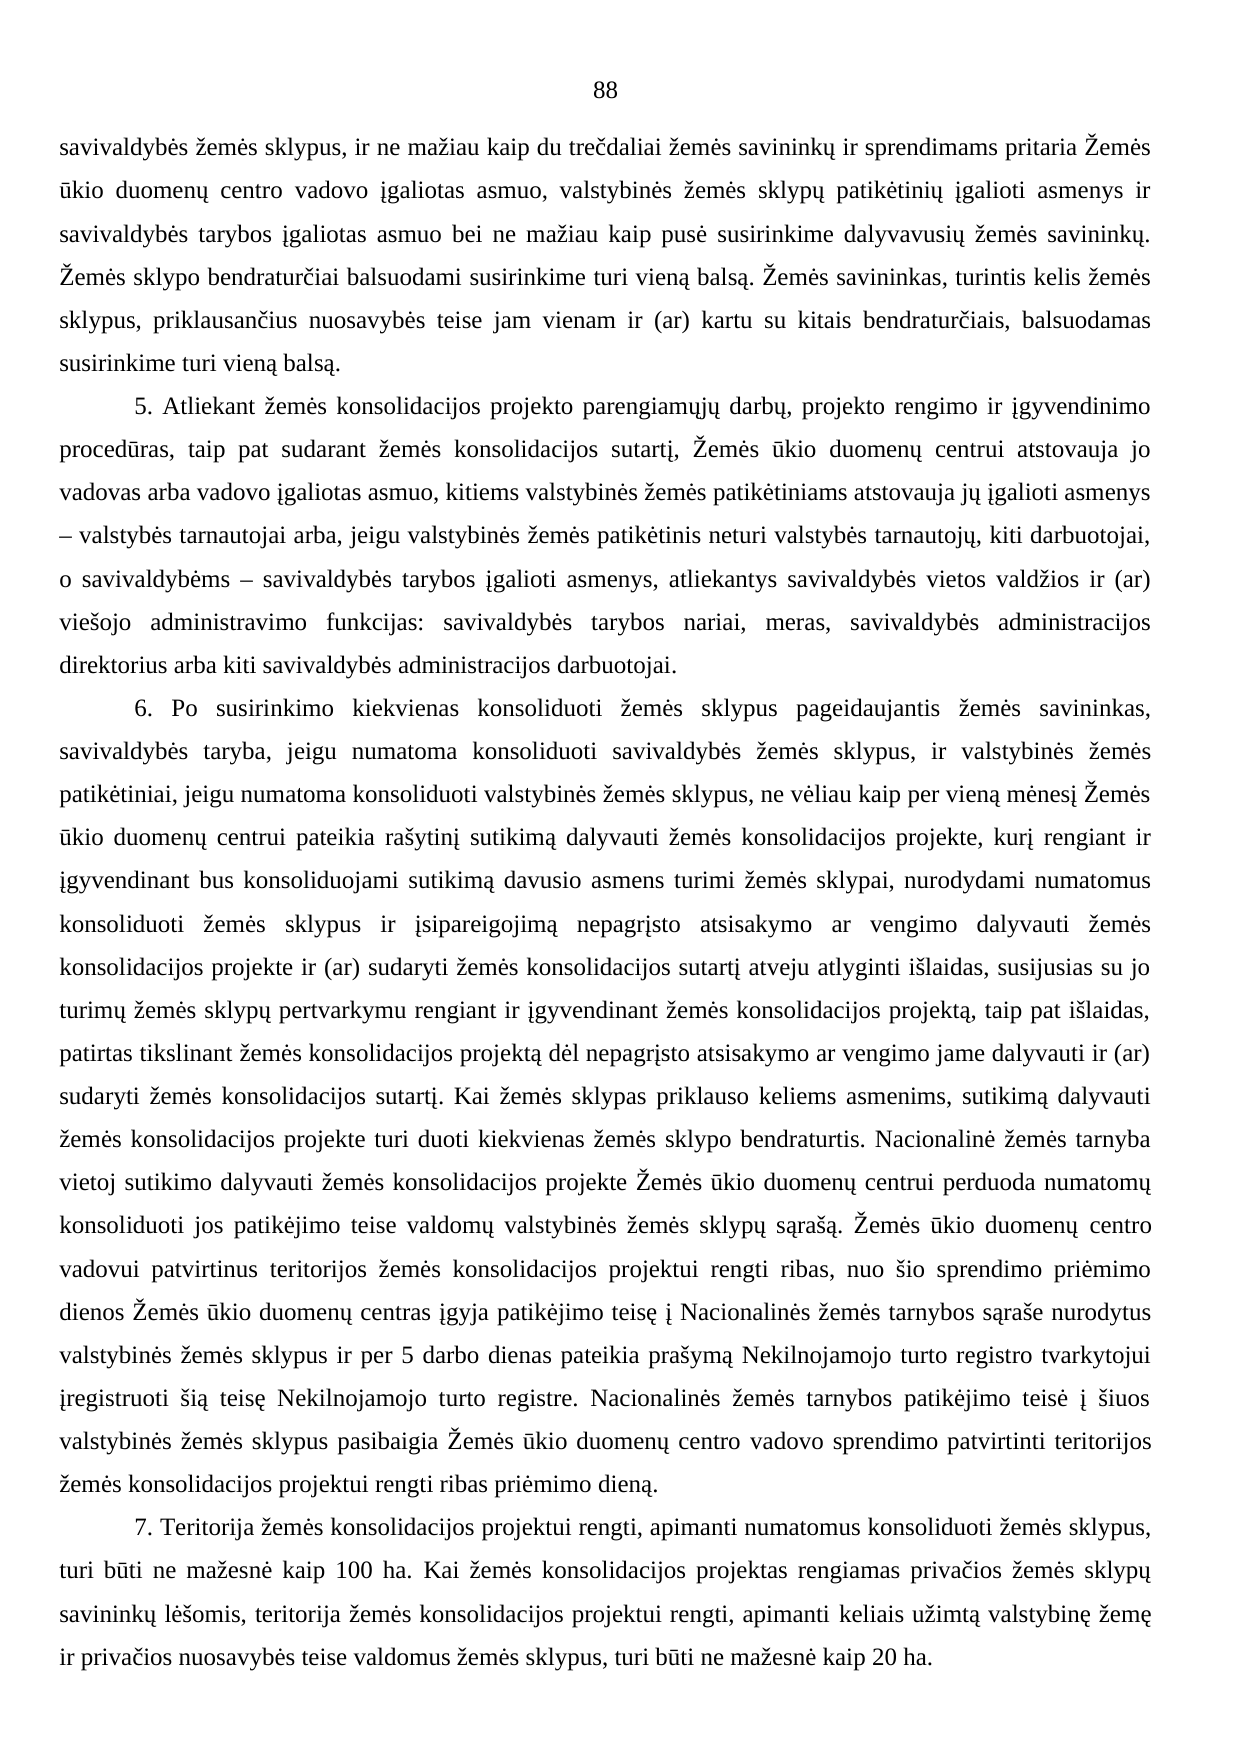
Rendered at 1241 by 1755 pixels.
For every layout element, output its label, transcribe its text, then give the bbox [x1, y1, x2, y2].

text savivaldybės žemės sklypus, ir ne mažiau kaip du trečdaliai žemės savininkų ir sprendimams pritaria Žemės ūkio duomenų centro vadovo įgaliotas asmuo, valstybinės žemės sklypų patikėtinių įgalioti asmenys ir savivaldybės tarybos įgaliotas asmuo bei ne mažiau kaip pusė susirinkime dalyvavusių žemės savininkų. Žemės sklypo bendraturčiai balsuodami susirinkime turi vieną balsą. Žemės savininkas, turintis kelis žemės sklypus, priklausančius nuosavybės teise jam vienam ir (ar) kartu su kitais bendraturčiais, balsuodamas susirinkime turi vieną balsą. [59, 132, 1152, 377]
text 7. Teritorija žemės konsolidacijos projektui rengti, apimanti numatomus konsoliduoti žemės sklypus, turi būti ne mažesnė kaip 100 ha. Kai žemės konsolidacijos projektas rengiamas privačios žemės sklypų savininkų lėšomis, teritorija žemės konsolidacijos projektui rengti, apimanti keliais užimtą valstybinę žemę ir privačios nuosavybės teise valdomus žemės sklypus, turi būti ne mažesnė kaip 20 ha. [59, 1512, 1152, 1671]
text 6. Po susirinkimo kiekvienas konsoliduoti žemės sklypus pageidaujantis žemės savininkas, savivaldybės taryba, jeigu numatoma konsoliduoti savivaldybės žemės sklypus, ir valstybinės žemės patikėtiniai, jeigu numatoma konsoliduoti valstybinės žemės sklypus, ne vėliau kaip per vieną mėnesį Žemės ūkio duomenų centrui pateikia rašytinį sutikimą dalyvauti žemės konsolidacijos projekte, kurį rengiant ir įgyvendinant bus konsoliduojami sutikimą davusio asmens turimi žemės sklypai, nurodydami numatomus konsoliduoti žemės sklypus ir įsipareigojimą nepagrįsto atsisakymo ar vengimo dalyvauti žemės konsolidacijos projekte ir (ar) sudaryti žemės konsolidacijos sutartį atveju atlyginti išlaidas, susijusias su jo turimų žemės sklypų pertvarkymu rengiant ir įgyvendinant žemės konsolidacijos projektą, taip pat išlaidas, patirtas tikslinant žemės konsolidacijos projektą dėl nepagrįsto atsisakymo ar vengimo jame dalyvauti ir (ar) sudaryti žemės konsolidacijos sutartį. Kai žemės sklypas priklauso keliems asmenims, sutikimą dalyvauti žemės konsolidacijos projekte turi duoti kiekvienas žemės sklypo bendraturtis. Nacionalinė žemės tarnyba vietoj sutikimo dalyvauti žemės konsolidacijos projekte Žemės ūkio duomenų centrui perduoda numatomų konsoliduoti jos patikėjimo teise valdomų valstybinės žemės sklypų sąrašą. Žemės ūkio duomenų centro vadovui patvirtinus teritorijos žemės konsolidacijos projektui rengti ribas, nuo šio sprendimo priėmimo dienos Žemės ūkio duomenų centras įgyja patikėjimo teisę į Nacionalinės žemės tarnybos sąraše nurodytus valstybinės žemės sklypus ir per 5 darbo dienas pateikia prašymą Nekilnojamojo turto registro tvarkytojui įregistruoti šią teisę Nekilnojamojo turto registre. Nacionalinės žemės tarnybos patikėjimo teisė į šiuos valstybinės žemės sklypus pasibaigia Žemės ūkio duomenų centro vadovo sprendimo patvirtinti teritorijos žemės konsolidacijos projektui rengti ribas priėmimo dieną. [59, 693, 1152, 1498]
text 5. Atliekant žemės konsolidacijos projekto parengiamųjų darbų, projekto rengimo ir įgyvendinimo procedūras, taip pat sudarant žemės konsolidacijos sutartį, Žemės ūkio duomenų centrui atstovauja jo vadovas arba vadovo įgaliotas asmuo, kitiems valstybinės žemės patikėtiniams atstovauja jų įgalioti asmenys – valstybės tarnautojai arba, jeigu valstybinės žemės patikėtinis neturi valstybės tarnautojų, kiti darbuotojai, o savivaldybėms – savivaldybės tarybos įgalioti asmenys, atliekantys savivaldybės vietos valdžios ir (ar) viešojo administravimo funkcijas: savivaldybės tarybos nariai, meras, savivaldybės administracijos direktorius arba kiti savivaldybės administracijos darbuotojai. [59, 391, 1152, 679]
